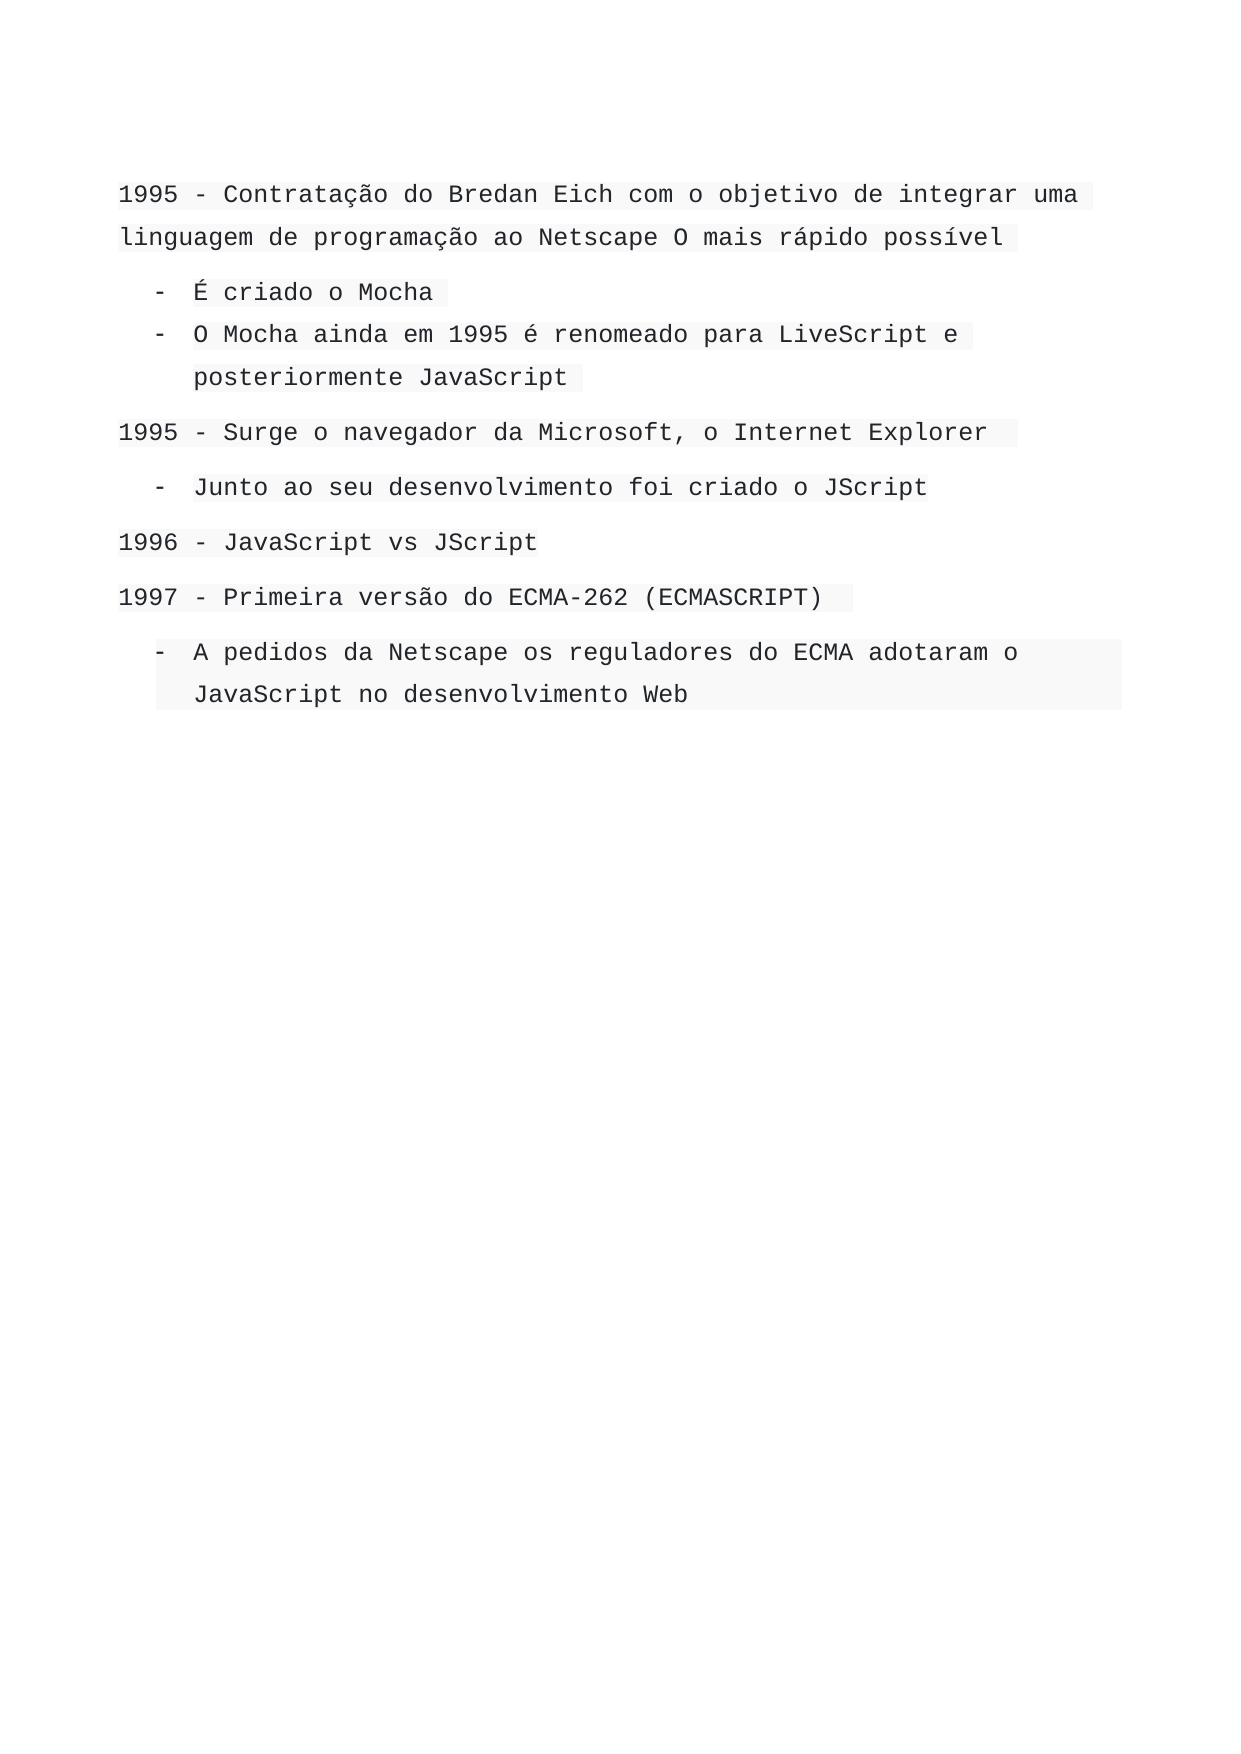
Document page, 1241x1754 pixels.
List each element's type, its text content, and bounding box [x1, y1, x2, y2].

list O Mocha ainda em 1995 é renomeado para LiveScript e posteriormente JavaScript [156, 322, 1122, 392]
text 1996 - JavaScript vs JScript [118, 529, 1122, 557]
list Junto ao seu desenvolvimento foi criado o JScript [156, 474, 1122, 502]
list É criado o Mocha [156, 279, 1122, 307]
text 1995 - Surge o navegador da Microsoft, o Internet Explorer [118, 419, 1122, 447]
text 1997 - Primeira versão do ECMA-262 (ECMASCRIPT) [118, 584, 1122, 612]
list A pedidos da Netscape os reguladores do ECMA adotaram o JavaScript no desenvolvimento Web [156, 639, 1122, 710]
text 1995 - Contratação do Bredan Eich com o objetivo de integrar uma linguagem de programação ao Netscape O mais rápido possível [118, 182, 1122, 252]
